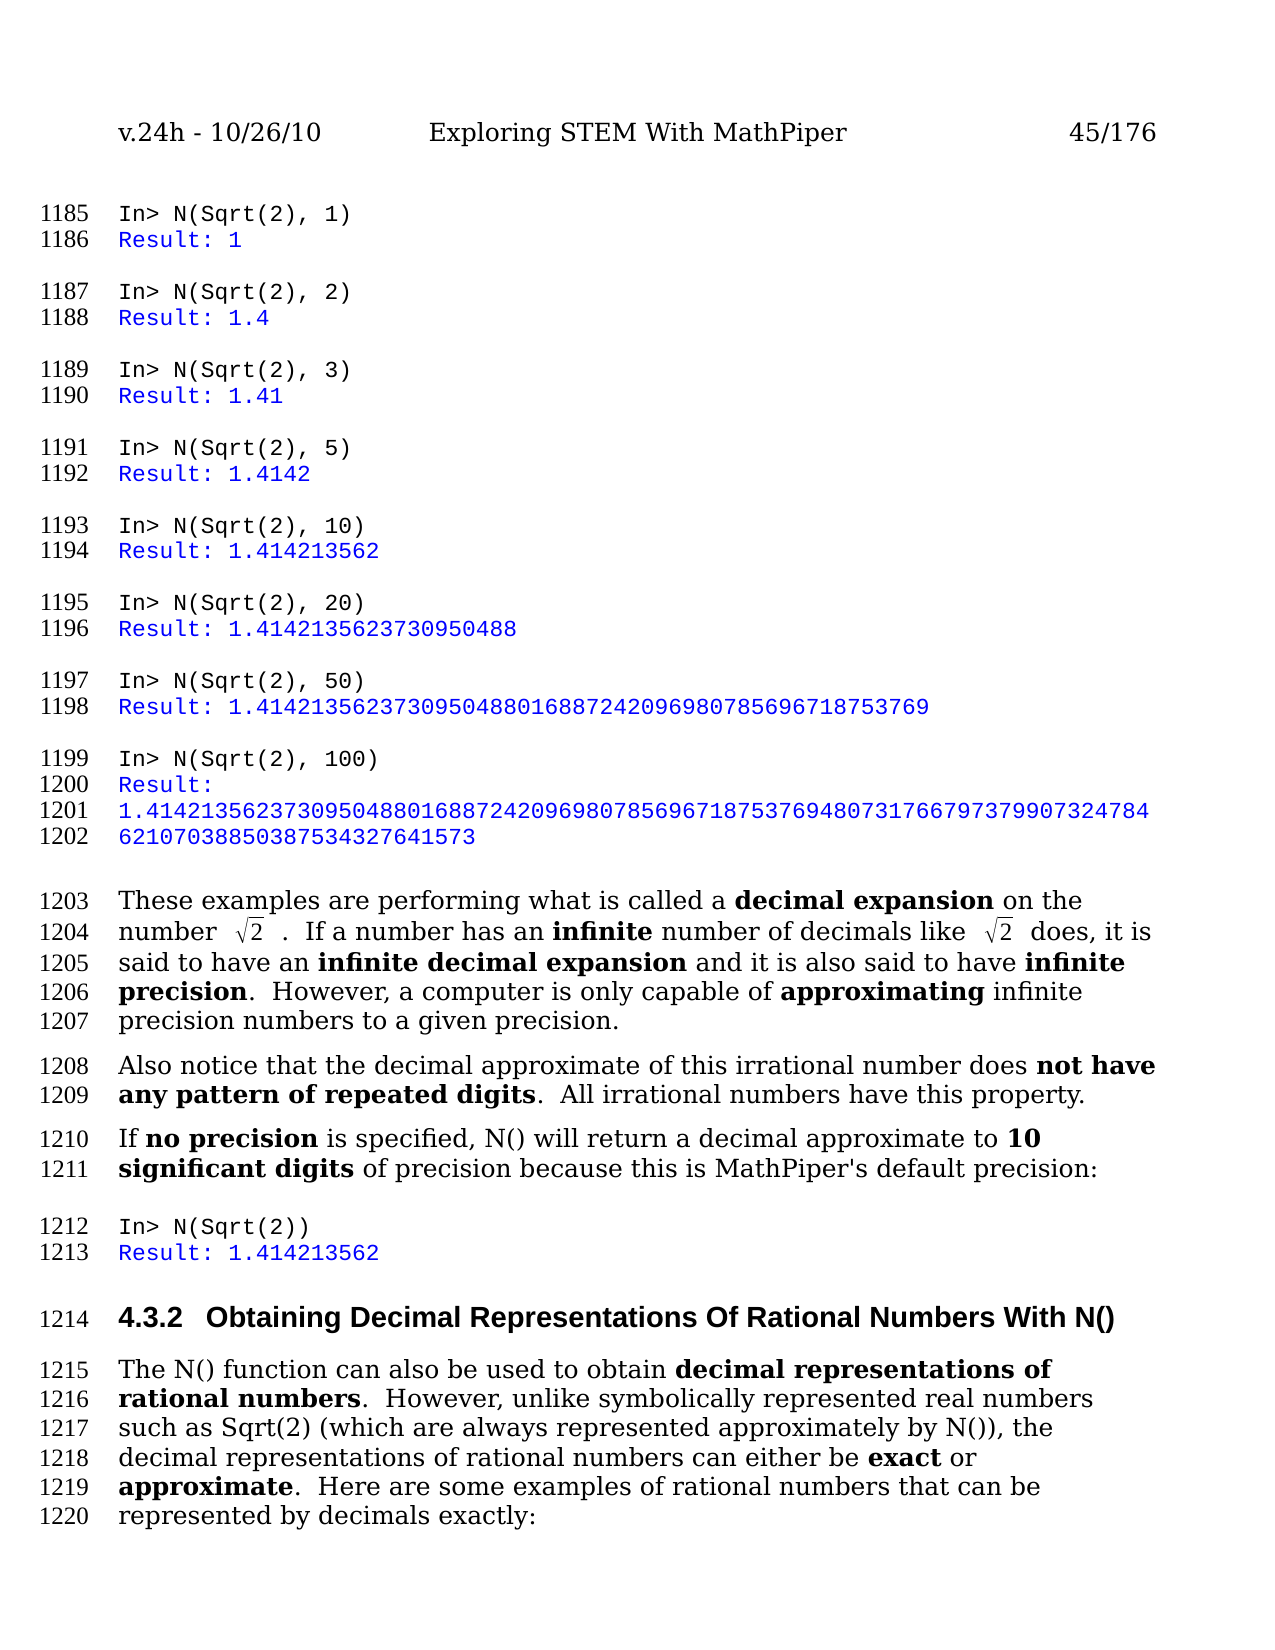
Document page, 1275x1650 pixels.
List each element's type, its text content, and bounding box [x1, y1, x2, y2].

text In> N(Sqrt(2), 3) [118, 358, 1157, 384]
text In> N(Sqrt(2), 20) [118, 592, 1157, 618]
text Result: 1.414213562 [118, 540, 1157, 566]
text Result: 1.414213562 [118, 1241, 1157, 1267]
text In> N(Sqrt(2), 1) [118, 203, 1157, 229]
text Result: 1.4142135623730950488016887242096980785696718753769 [118, 696, 1157, 721]
text Result: 1.4 [118, 306, 1157, 332]
text The N() function can also be used to obtain decimal representations of rational numbers. However, unlike symbolically represented real numbers such as Sqrt(2) (which are always represented approximately by N()), the decimal representations of rational numbers can either be exact or approximate. Here are some examples of rational numbers that can be represented by decimals exactly: [118, 1354, 1157, 1530]
text Result: 1.4142135623730950488 [118, 618, 1157, 644]
text In> N(Sqrt(2)) [118, 1215, 1157, 1241]
text In> N(Sqrt(2), 10) [118, 514, 1157, 540]
text Result: 1 [118, 229, 1157, 254]
text If no precision is specified, N() will return a decimal approximate to 10 significant digits of precision because this is MathPiper's default precision: [118, 1124, 1157, 1183]
text In> N(Sqrt(2), 5) [118, 436, 1157, 462]
text Result: 1.414213562373095048801688724209698078569671875376948073176679737990732478462107038850387534327641573 [118, 773, 1157, 851]
text In> N(Sqrt(2), 2) [118, 281, 1157, 306]
text In> N(Sqrt(2), 50) [118, 669, 1157, 696]
subtitle Obtaining Decimal Representations Of Rational Numbers With N() [118, 1300, 1157, 1334]
text In> N(Sqrt(2), 100) [118, 747, 1157, 773]
text Result: 1.4142 [118, 462, 1157, 488]
text Result: 1.41 [118, 384, 1157, 410]
text Also notice that the decimal approximate of this irrational number does not have any pattern of repeated digits. All irrational numbers have this property. [118, 1051, 1157, 1109]
text These examples are performing what is called a decimal expansion on the number. If a number has an infinite number of decimals likedoes, it is said to have an infinite decimal expansion and it is also said to have infinite precision. However, a computer is only capable of approximating infinite precision numbers to a given precision. [118, 886, 1157, 1036]
